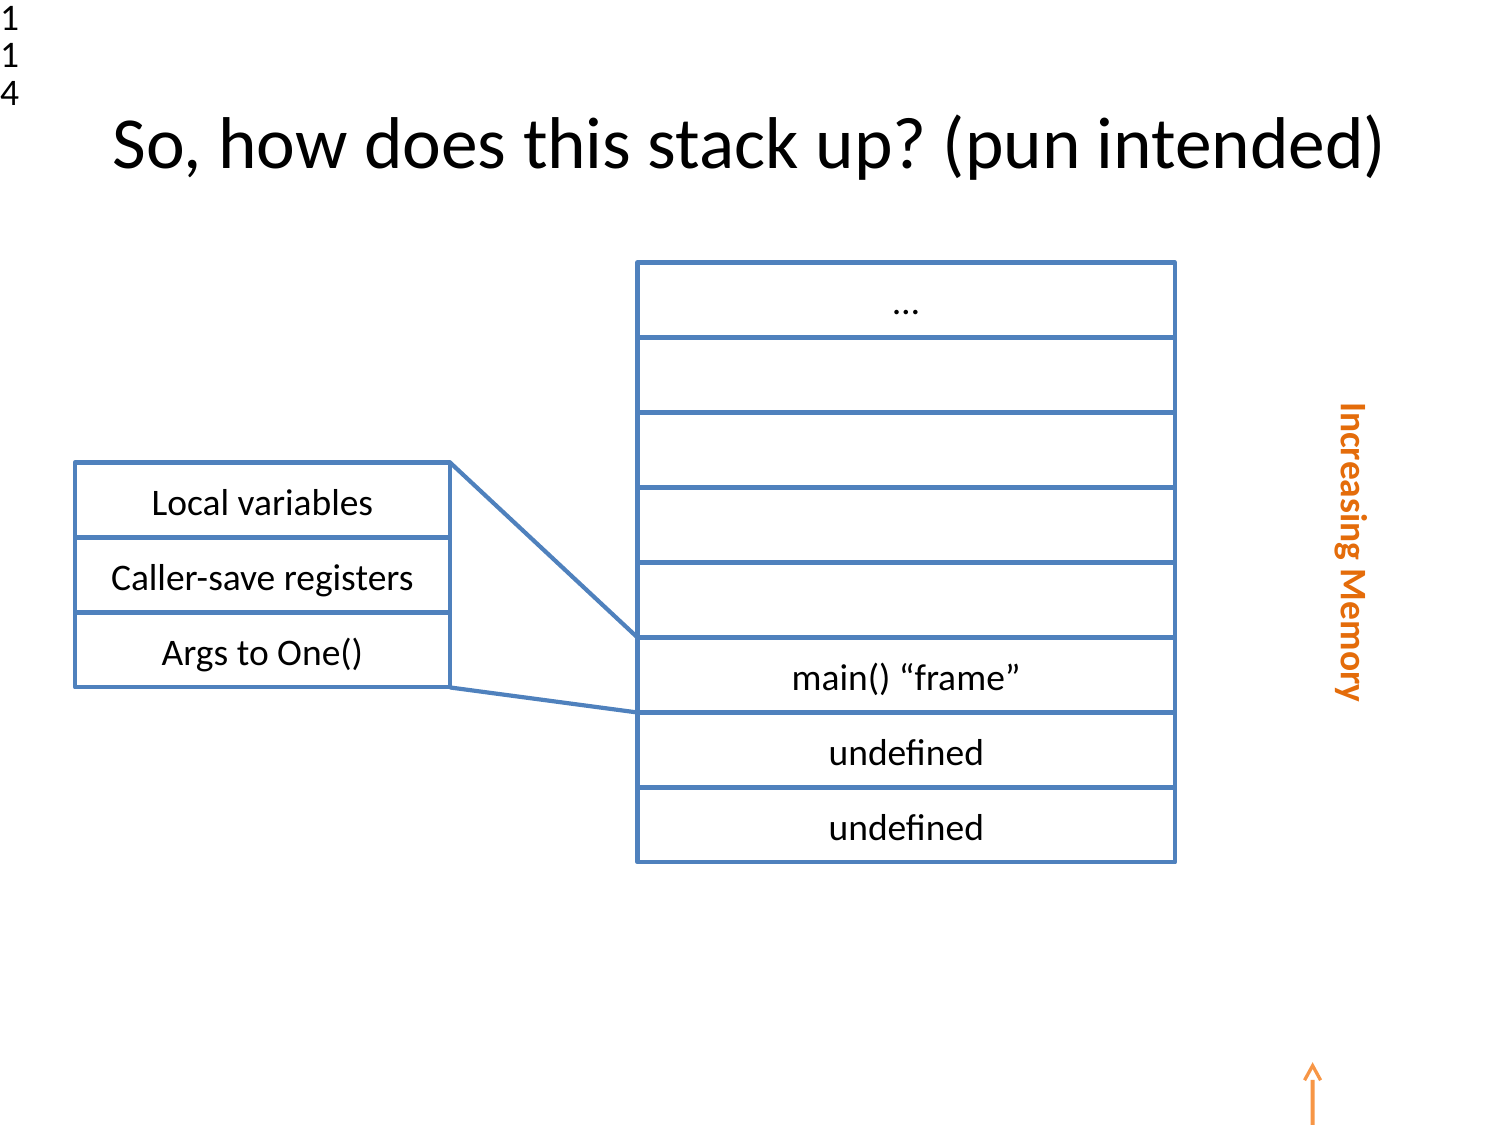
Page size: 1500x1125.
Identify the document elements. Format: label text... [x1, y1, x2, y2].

text_box [637, 337, 1175, 637]
text_box Caller-save registers [74, 537, 450, 612]
text_box … [637, 262, 1175, 337]
text_box undefined [637, 787, 1175, 863]
title So, how does this stack up? (pun intended) [75, 45, 1425, 233]
text_box Local variables [74, 462, 450, 537]
text_box main() “frame” [637, 637, 1175, 712]
text_box Increasing Memory [1325, 387, 1386, 838]
text_box Args to One() [74, 612, 450, 688]
text_box undefined [637, 712, 1175, 787]
